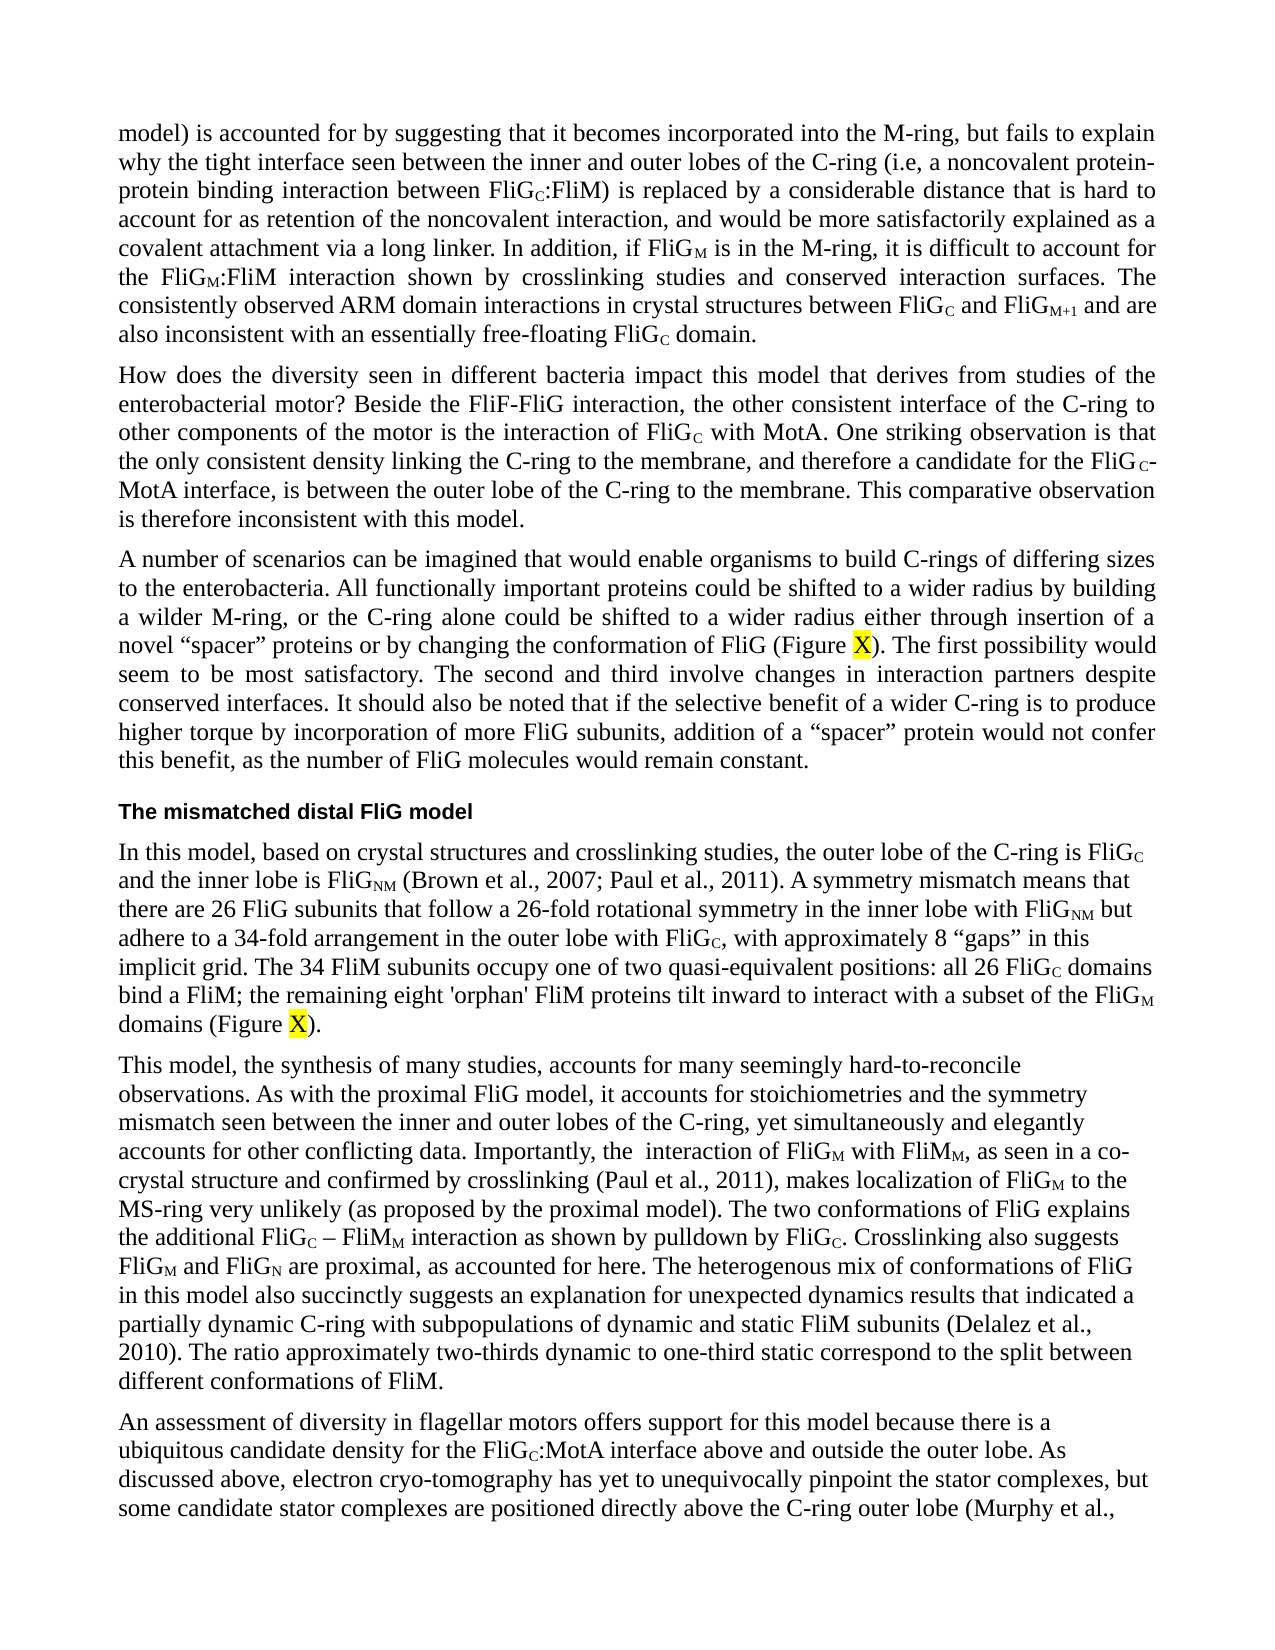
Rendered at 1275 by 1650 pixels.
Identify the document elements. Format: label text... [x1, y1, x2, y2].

text A number of scenarios can be imagined that would enable organisms to build C-rings of differing sizes to the enterobacteria. All functionally important proteins could be shifted to a wider radius by building a wilder M-ring, or the C-ring alone could be shifted to a wider radius either through insertion of a novel “spacer” proteins or by changing the conformation of FliG (Figure X). The first possibility would seem to be most satisfactory. The second and third involve changes in interaction partners despite conserved interfaces. It should also be noted that if the selective benefit of a wider C-ring is to produce higher torque by incorporation of more FliG subunits, addition of a “spacer” protein would not confer this benefit, as the number of FliG molecules would remain constant. [118, 544, 1157, 774]
text In this model, based on crystal structures and crosslinking studies, the outer lobe of the C-ring is FliGC and the inner lobe is FliGNM (Brown et al., 2007; Paul et al., 2011). A symmetry mismatch means that there are 26 FliG subunits that follow a 26-fold rotational symmetry in the inner lobe with FliGNM but adhere to a 34-fold arrangement in the outer lobe with FliGC, with approximately 8 “gaps” in this implicit grid. The 34 FliM subunits occupy one of two quasi-equivalent positions: all 26 FliGC domains bind a FliM; the remaining eight 'orphan' FliM proteins tilt inward to interact with a subset of the FliGM domains (Figure X). [118, 837, 1157, 1038]
text This model, the synthesis of many studies, accounts for many seemingly hard-to-reconcile observations. As with the proximal FliG model, it accounts for stoichiometries and the symmetry mismatch seen between the inner and outer lobes of the C-ring, yet simultaneously and elegantly accounts for other conflicting data. Importantly, the interaction of FliGM with FliMM, as seen in a co-crystal structure and confirmed by crosslinking (Paul et al., 2011), makes localization of FliGM to the MS-ring very unlikely (as proposed by the proximal model). The two conformations of FliG explains the additional FliGC – FliMM interaction as shown by pulldown by FliGC. Crosslinking also suggests FliGM and FliGN are proximal, as accounted for here. The heterogenous mix of conformations of FliG in this model also succinctly suggests an explanation for unexpected dynamics results that indicated a partially dynamic C-ring with subpopulations of dynamic and static FliM subunits (Delalez et al., 2010). The ratio approximately two-thirds dynamic to one-third static correspond to the split between different conformations of FliM. [118, 1050, 1157, 1395]
text How does the diversity seen in different bacteria impact this model that derives from studies of the enterobacterial motor? Beside the FliF-FliG interaction, the other consistent interface of the C-ring to other components of the motor is the interaction of FliGC with MotA. One striking observation is that the only consistent density linking the C-ring to the membrane, and therefore a candidate for the FliGC-MotA interface, is between the outer lobe of the C-ring to the membrane. This comparative observation is therefore inconsistent with this model. [118, 360, 1157, 532]
subtitle The mismatched distal FliG model [118, 799, 1157, 824]
text An assessment of diversity in flagellar motors offers support for this model because there is a ubiquitous candidate density for the FliGC:MotA interface above and outside the outer lobe. As discussed above, electron cryo-tomography has yet to unequivocally pinpoint the stator complexes, but some candidate stator complexes are positioned directly above the C-ring outer lobe (Murphy et al., [118, 1407, 1157, 1522]
text model) is accounted for by suggesting that it becomes incorporated into the M-ring, but fails to explain why the tight interface seen between the inner and outer lobes of the C-ring (i.e, a noncovalent protein-protein binding interaction between FliGC:FliM) is replaced by a considerable distance that is hard to account for as retention of the noncovalent interaction, and would be more satisfactorily explained as a covalent attachment via a long linker. In addition, if FliGM is in the M-ring, it is difficult to account for the FliGM:FliM interaction shown by crosslinking studies and conserved interaction surfaces. The consistently observed ARM domain interactions in crystal structures between FliGC and FliGM+1 and are also inconsistent with an essentially free-floating FliGC domain. [118, 118, 1157, 348]
